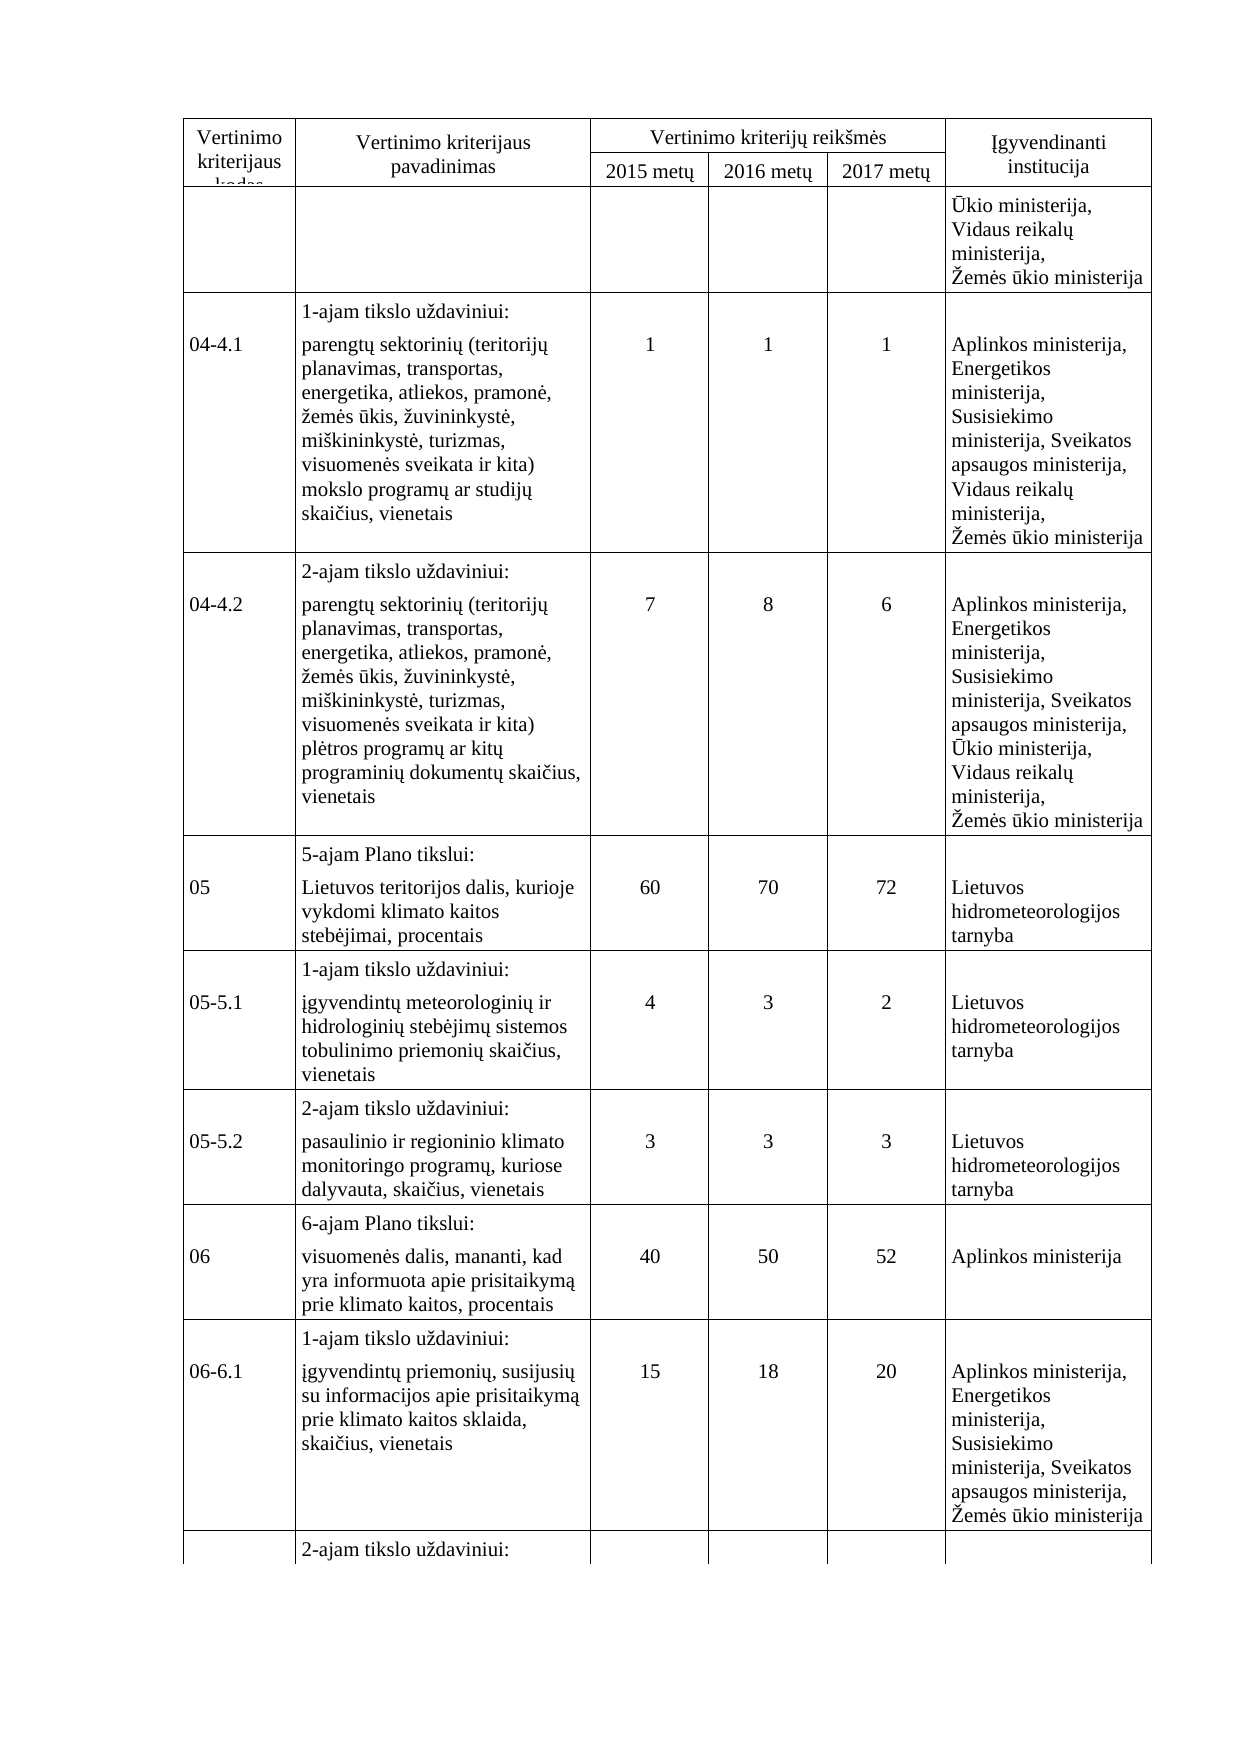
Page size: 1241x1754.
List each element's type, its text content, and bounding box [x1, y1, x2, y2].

table_cell [828, 1090, 945, 1123]
table_cell 2016 metų [709, 153, 827, 186]
table_cell [591, 1320, 708, 1353]
table_cell Aplinkos ministerija, Energetikos ministerija, Susisiekimo ministerija, Sveikatos apsaugos ministerija, Žemės ūkio ministerija [946, 1353, 1151, 1530]
table_cell Lietuvos hidrometeorologijos tarnyba [946, 984, 1151, 1089]
table_cell Lietuvos hidrometeorologijos tarnyba [946, 869, 1151, 950]
table_cell 52 [828, 1238, 945, 1319]
table_cell 4 [591, 984, 708, 1089]
table_cell [946, 553, 1151, 586]
table_cell [709, 1205, 827, 1238]
table_cell 04-4.1 [184, 326, 295, 552]
table_cell 3 [709, 1123, 827, 1204]
table_cell [184, 293, 295, 326]
table_cell 6 [828, 586, 945, 835]
table_cell [184, 1205, 295, 1238]
table_cell 18 [709, 1353, 827, 1530]
table_cell 2-ajam tikslo uždaviniui: [296, 1531, 590, 1564]
table_cell 1-ajam tikslo uždaviniui: [296, 1320, 590, 1353]
table_cell [828, 951, 945, 984]
table_cell [591, 1090, 708, 1123]
table_cell 3 [709, 984, 827, 1089]
table_cell [591, 951, 708, 984]
table_cell 50 [709, 1238, 827, 1319]
table_cell [709, 1531, 827, 1564]
table_cell 05-5.2 [184, 1123, 295, 1204]
table_cell pasaulinio ir regioninio klimato monitoringo programų, kuriose dalyvauta, skaičius, vienetais [296, 1123, 590, 1204]
table_cell 2015 metų [591, 153, 708, 186]
table_cell 1 [828, 326, 945, 552]
table_cell Aplinkos ministerija, Energetikos ministerija, Susisiekimo ministerija, Sveikatos apsaugos ministerija, Ūkio ministerija, Vidaus reikalų ministerija, Žemės ūkio ministerija [946, 586, 1151, 835]
table_cell 5-ajam Plano tikslui: [296, 836, 590, 869]
table_cell 2017 metų [828, 153, 945, 186]
table_cell [828, 1531, 945, 1564]
table_cell [591, 293, 708, 326]
table_cell [184, 836, 295, 869]
table_cell [709, 836, 827, 869]
table_cell [591, 1531, 708, 1564]
table_cell [828, 553, 945, 586]
table_cell [709, 1320, 827, 1353]
table_cell 2-ajam tikslo uždaviniui: [296, 1090, 590, 1123]
table_cell [828, 293, 945, 326]
table_cell [709, 293, 827, 326]
table_cell 3 [828, 1123, 945, 1204]
table_cell Aplinkos ministerija, Energetikos ministerija, Susisiekimo ministerija, Sveikatos apsaugos ministerija, Vidaus reikalų ministerija, Žemės ūkio ministerija [946, 326, 1151, 552]
table_cell [828, 187, 945, 292]
table_cell 2 [828, 984, 945, 1089]
table_cell [709, 553, 827, 586]
table_cell [946, 1531, 1151, 1564]
table_cell 1-ajam tikslo uždaviniui: [296, 951, 590, 984]
table_cell [709, 951, 827, 984]
table_cell įgyvendintų priemonių, susijusių su informacijos apie prisitaikymą prie klimato kaitos sklaida, skaičius, vienetais [296, 1353, 590, 1530]
table_cell visuomenės dalis, mananti, kad yra informuota apie prisitaikymą prie klimato kaitos, procentais [296, 1238, 590, 1319]
table_cell 05-5.1 [184, 984, 295, 1089]
table_cell [591, 1205, 708, 1238]
table_cell [946, 1320, 1151, 1353]
table_cell 04-4.2 [184, 586, 295, 835]
table_cell 7 [591, 586, 708, 835]
table_cell 6-ajam Plano tikslui: [296, 1205, 590, 1238]
table_cell [946, 293, 1151, 326]
table_cell 1 [591, 326, 708, 552]
table_cell [184, 553, 295, 586]
table_cell [946, 1090, 1151, 1123]
table_cell parengtų sektorinių (teritorijų planavimas, transportas, energetika, atliekos, pramonė, žemės ūkis, žuvininkystė, miškininkystė, turizmas, visuomenės sveikata ir kita) mokslo programų ar studijų skaičius, vienetais [296, 326, 590, 552]
table_cell [296, 187, 590, 292]
table_cell [184, 1320, 295, 1353]
table_cell [709, 187, 827, 292]
table_cell 15 [591, 1353, 708, 1530]
table_cell [184, 1531, 295, 1564]
table_cell 60 [591, 869, 708, 950]
table_cell [184, 951, 295, 984]
table_cell 20 [828, 1353, 945, 1530]
table_cell [946, 836, 1151, 869]
table_header Vertinimo kriterijų reikšmės [591, 119, 945, 152]
table_cell [591, 836, 708, 869]
table_cell [709, 1090, 827, 1123]
table_header Įgyvendinanti institucija [946, 119, 1151, 186]
table_header Vertinimo kriterijaus kodas [184, 119, 295, 186]
table_header Vertinimo kriterijaus pavadinimas [296, 119, 590, 186]
table_cell Aplinkos ministerija [946, 1238, 1151, 1319]
table_cell Lietuvos teritorijos dalis, kurioje vykdomi klimato kaitos stebėjimai, procentais [296, 869, 590, 950]
table_cell 1 [709, 326, 827, 552]
table_cell [946, 1205, 1151, 1238]
table_cell [946, 951, 1151, 984]
table_cell Ūkio ministerija, Vidaus reikalų ministerija, Žemės ūkio ministerija [946, 187, 1151, 292]
table_cell parengtų sektorinių (teritorijų planavimas, transportas, energetika, atliekos, pramonė, žemės ūkis, žuvininkystė, miškininkystė, turizmas, visuomenės sveikata ir kita) plėtros programų ar kitų programinių dokumentų skaičius, vienetais [296, 586, 590, 835]
table_cell [828, 836, 945, 869]
table_cell 1-ajam tikslo uždaviniui: [296, 293, 590, 326]
table_cell 06 [184, 1238, 295, 1319]
table_cell [591, 187, 708, 292]
table_cell 72 [828, 869, 945, 950]
table_cell [591, 553, 708, 586]
table_cell [184, 187, 295, 292]
table_cell 3 [591, 1123, 708, 1204]
table_cell 2-ajam tikslo uždaviniui: [296, 553, 590, 586]
table_cell 70 [709, 869, 827, 950]
table_cell 8 [709, 586, 827, 835]
table_cell 05 [184, 869, 295, 950]
table_cell Lietuvos hidrometeorologijos tarnyba [946, 1123, 1151, 1204]
table_cell [828, 1320, 945, 1353]
table_cell įgyvendintų meteorologinių ir hidrologinių stebėjimų sistemos tobulinimo priemonių skaičius, vienetais [296, 984, 590, 1089]
table_cell [184, 1090, 295, 1123]
table_cell [828, 1205, 945, 1238]
table_cell 06-6.1 [184, 1353, 295, 1530]
table_cell 40 [591, 1238, 708, 1319]
